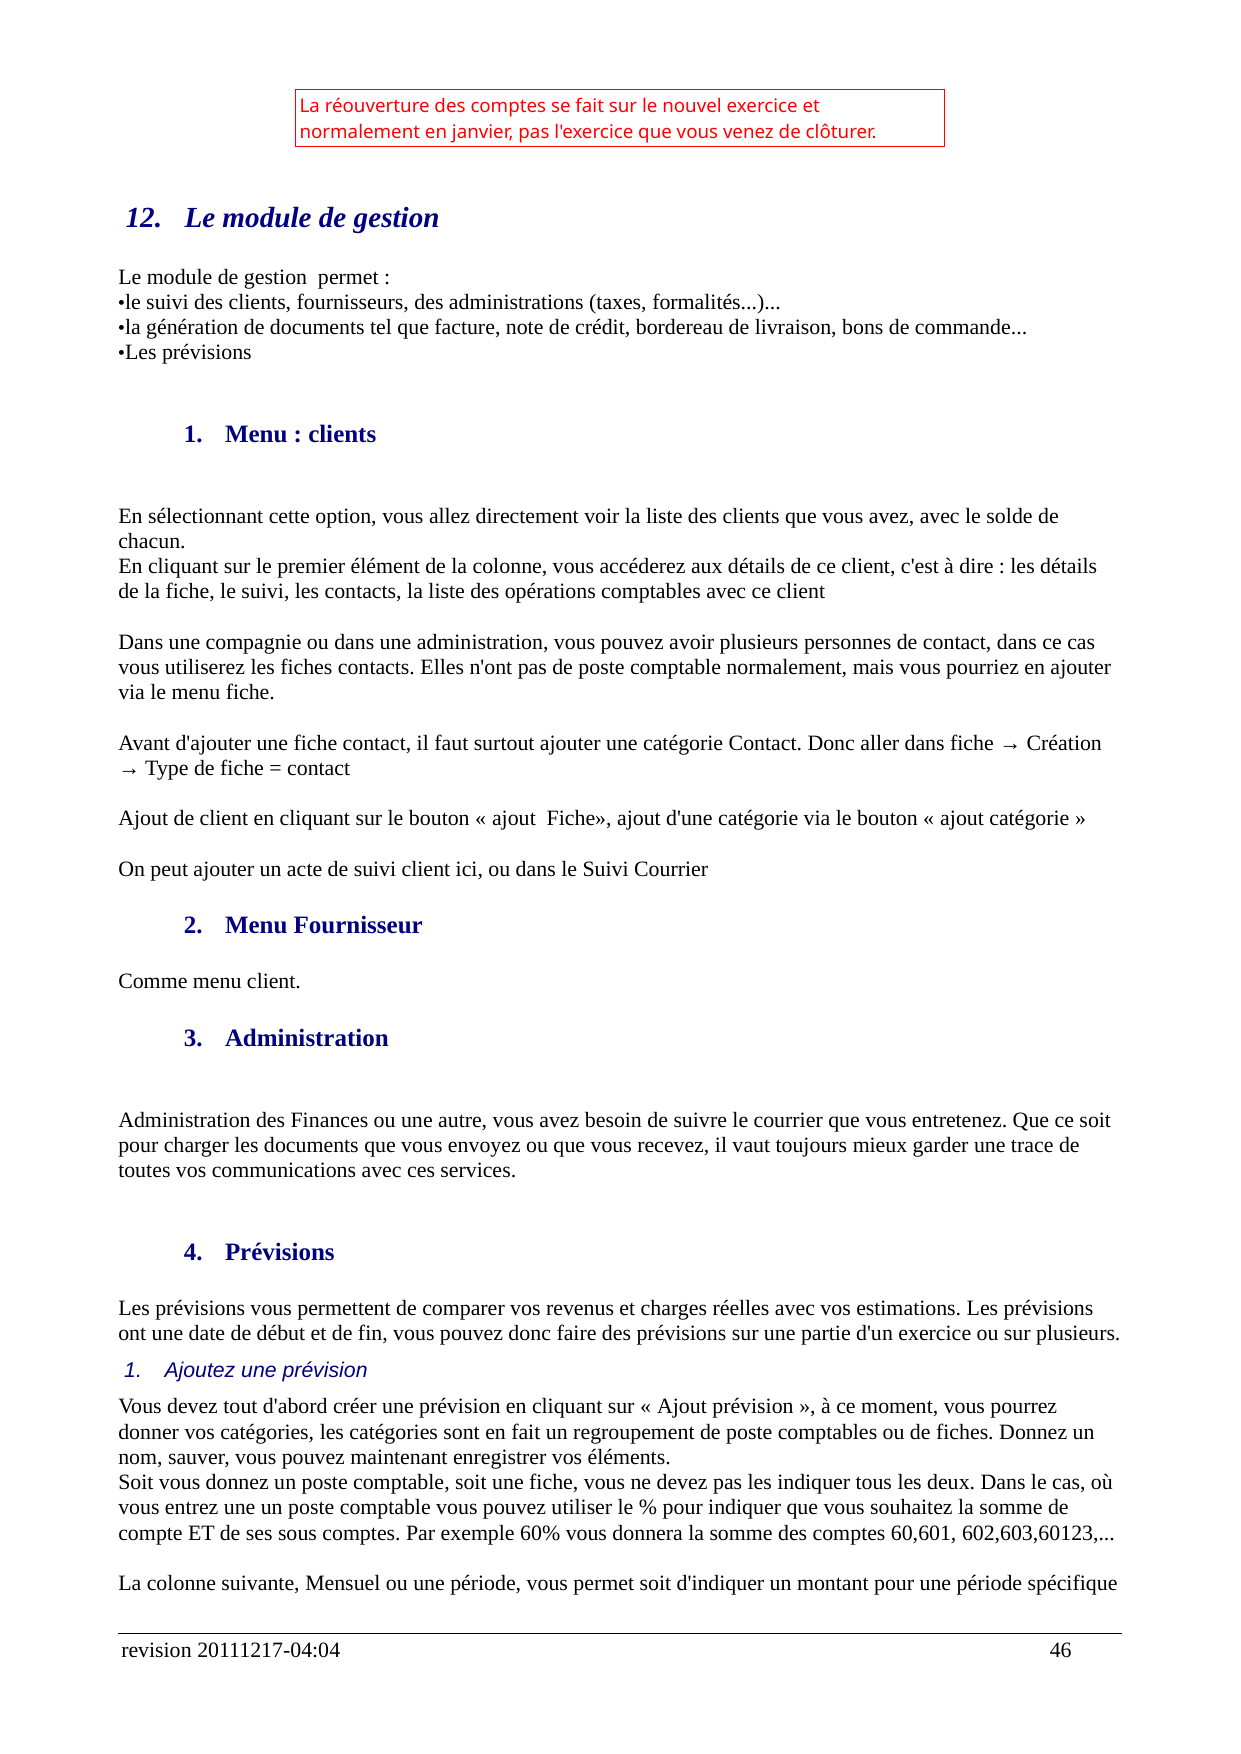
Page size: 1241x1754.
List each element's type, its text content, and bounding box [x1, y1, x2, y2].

subtitle Administration [177, 1023, 1122, 1052]
text En sélectionnant cette option, vous allez directement voir la liste des clients que vous avez, avec le solde de chacun. [118, 503, 1122, 553]
text Ajout de client en cliquant sur le bouton « ajout Fiche», ajout d'une catégorie via le bouton « ajout catégorie » [118, 805, 1122, 830]
text Vous devez tout d'abord créer une prévision en cliquant sur « Ajout prévision », à ce moment, vous pourrez donner vos catégories, les catégories sont en fait un regroupement de poste comptables ou de fiches. Donnez un nom, sauver, vous pouvez maintenant enregistrer vos éléments. [118, 1393, 1122, 1469]
text En cliquant sur le premier élément de la colonne, vous accéderez aux détails de ce client, c'est à dire : les détails de la fiche, le suivi, les contacts, la liste des opérations comptables avec ce client [118, 553, 1122, 603]
text Les prévisions vous permettent de comparer vos revenus et charges réelles avec vos estimations. Les prévisions ont une date de début et de fin, vous pouvez donc faire des prévisions sur une partie d'un exercice ou sur plusieurs. [118, 1295, 1122, 1346]
text Comme menu client. [118, 968, 1122, 994]
subtitle Ajoutez une prévision [118, 1357, 1122, 1382]
text Soit vous donnez un poste comptable, soit une fiche, vous ne devez pas les indiquer tous les deux. Dans le cas, où vous entrez une un poste comptable vous pouvez utiliser le % pour indiquer que vous souhaitez la somme de compte ET de ses sous comptes. Par exemple 60% vous donnera la somme des comptes 60,601, 602,603,60123,... [118, 1469, 1122, 1545]
text La colonne suivante, Mensuel ou une période, vous permet soit d'indiquer un montant pour une période spécifique [118, 1570, 1122, 1595]
text Le module de gestion permet : [118, 264, 1122, 289]
subtitle Menu Fournisseur [177, 910, 1122, 939]
text Avant d'ajouter une fiche contact, il faut surtout ajouter une catégorie Contact. Donc aller dans fiche → Création → Type de fiche = contact [118, 729, 1122, 780]
list Les prévisions [118, 339, 1122, 364]
text La réouverture des comptes se fait sur le nouvel exercice et normalement en janvier, pas l'exercice que vous venez de clôturer. [296, 90, 944, 146]
text Dans une compagnie ou dans une administration, vous pouvez avoir plusieurs personnes de contact, dans ce cas vous utiliserez les fiches contacts. Elles n'ont pas de poste comptable normalement, mais vous pourriez en ajouter via le menu fiche. [118, 629, 1122, 704]
subtitle Prévisions [177, 1237, 1122, 1266]
list le suivi des clients, fournisseurs, des administrations (taxes, formalités...)... [118, 289, 1122, 314]
text Administration des Finances ou une autre, vous avez besoin de suivre le courrier que vous entretenez. Que ce soit pour charger les documents que vous envoyez ou que vous recevez, il vaut toujours mieux garder une trace de toutes vos communications avec ces services. [118, 1107, 1122, 1182]
subtitle Le module de gestion [118, 201, 1122, 234]
list la génération de documents tel que facture, note de crédit, bordereau de livraison, bons de commande... [118, 314, 1122, 339]
subtitle Menu : clients [177, 419, 1122, 448]
text On peut ajouter un acte de suivi client ici, ou dans le Suivi Courrier [118, 856, 1122, 881]
